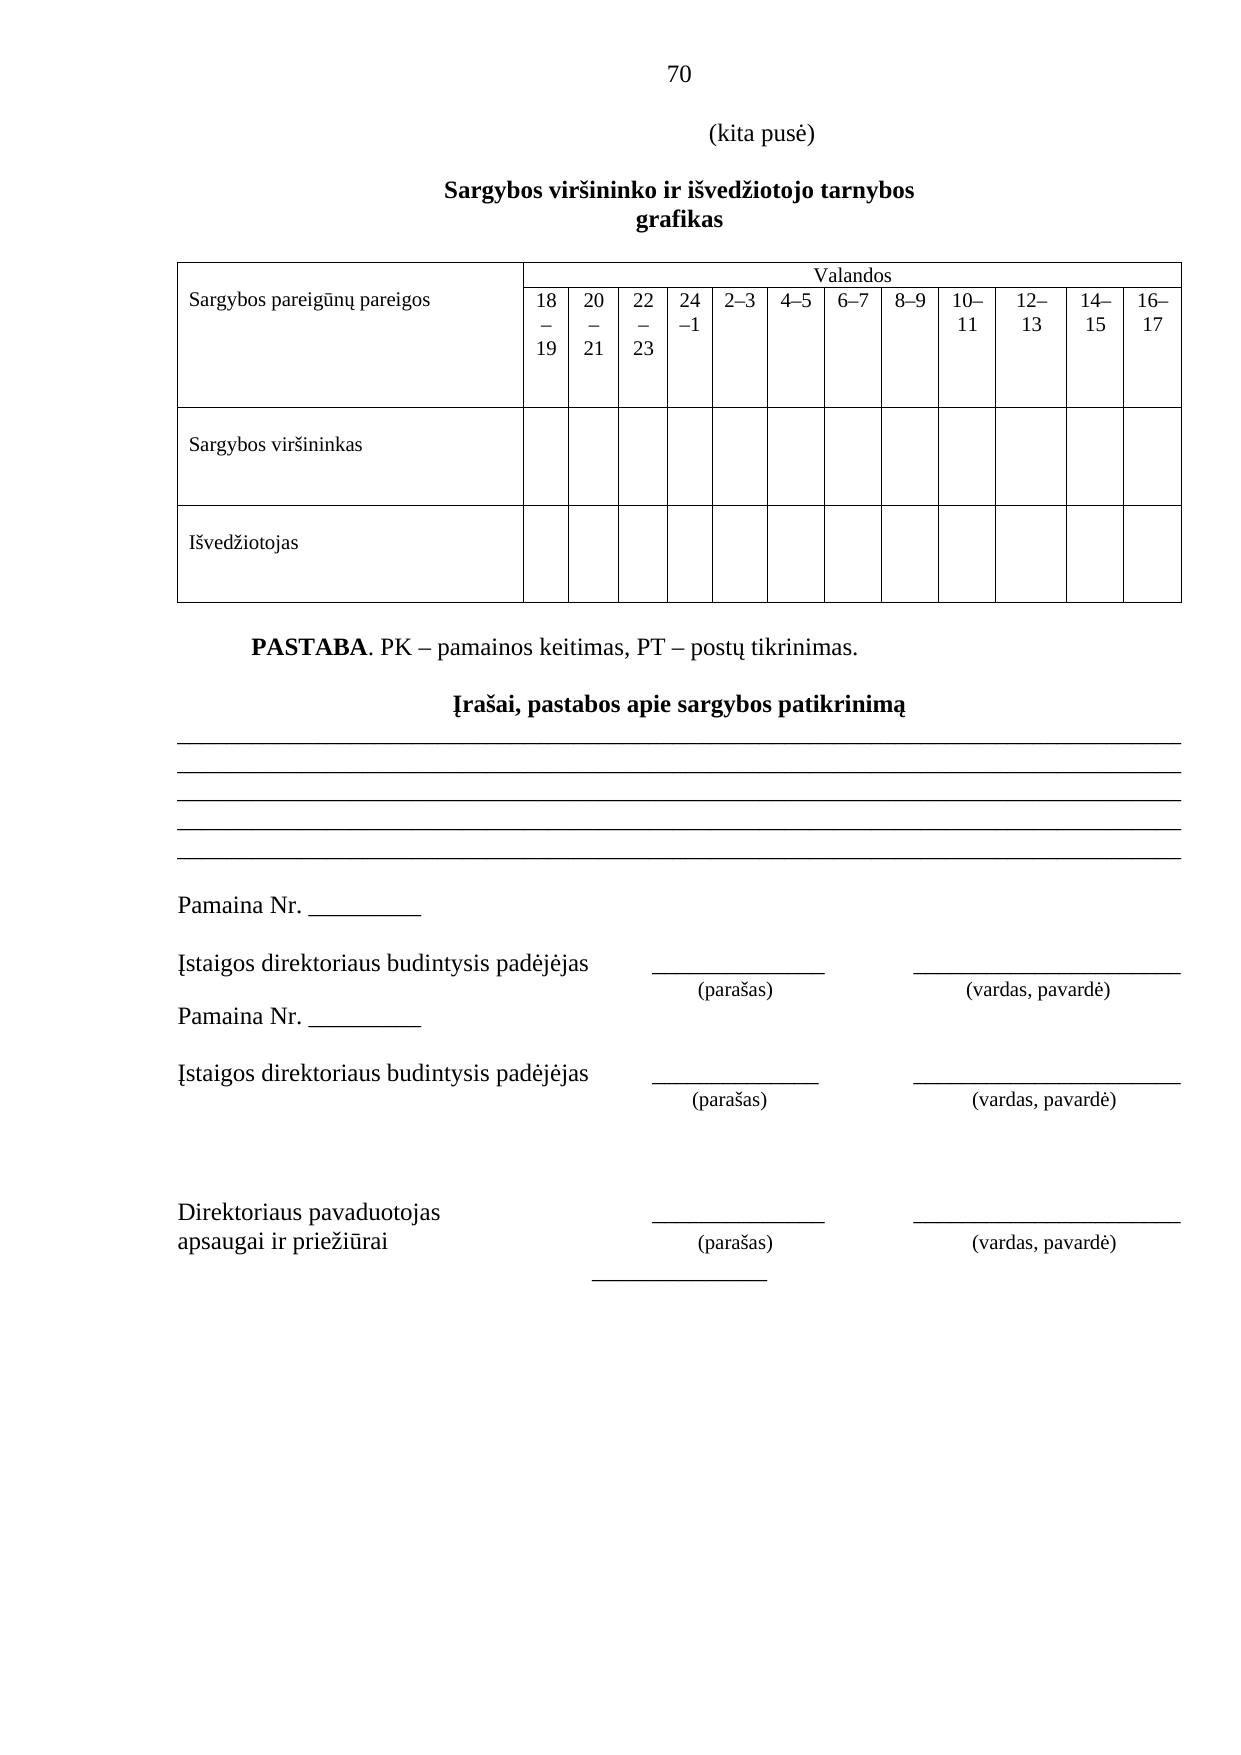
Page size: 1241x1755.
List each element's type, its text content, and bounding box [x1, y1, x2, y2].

table_cell 4–5 [768, 288, 824, 407]
table_cell [825, 506, 881, 602]
table_cell [668, 408, 712, 504]
text Pamaina Nr. _________ [177, 1001, 1181, 1029]
text (parašas) (vardas, pavardė) [177, 1087, 1181, 1111]
table_cell 18–19 [524, 288, 568, 407]
table_cell [713, 408, 767, 504]
text ______________ [177, 1255, 1181, 1283]
table_cell [619, 506, 667, 602]
table_cell [569, 506, 618, 602]
table_cell [1067, 408, 1123, 504]
table_cell 12–13 [996, 288, 1066, 407]
table_cell [825, 408, 881, 504]
table_header Sargybos pareigūnų pareigos [178, 263, 523, 407]
table_cell Sargybos viršininkas [178, 408, 523, 504]
text Pamaina Nr. _________ [177, 890, 1181, 919]
table_cell 8–9 [882, 288, 938, 407]
text Direktoriaus pavaduotojas [177, 1197, 1181, 1226]
table_cell [939, 408, 995, 504]
table_cell [1067, 506, 1123, 602]
text grafikas [177, 204, 1181, 233]
text apsaugai ir priežiūrai (parašas) (vardas, pavardė) [177, 1226, 1181, 1255]
table_header Valandos [524, 263, 1181, 287]
table_cell [996, 408, 1066, 504]
table_cell 24–1 [668, 288, 712, 407]
table_cell [882, 506, 938, 602]
text (parašas) (vardas, pavardė) [177, 977, 1181, 1001]
text Įstaigos direktoriaus budintysis padėjėjas [177, 1058, 1181, 1087]
table_cell [524, 506, 568, 602]
table_cell [1124, 408, 1181, 504]
text Sargybos viršininko ir išvedžiotojo tarnybos [177, 176, 1181, 204]
table_cell 14–15 [1067, 288, 1123, 407]
table_cell 10–11 [939, 288, 995, 407]
table_cell 2–3 [713, 288, 767, 407]
table_cell [668, 506, 712, 602]
table_cell [882, 408, 938, 504]
text Įstaigos direktoriaus budintysis padėjėjas [177, 948, 1181, 977]
text (kita pusė) [177, 118, 1181, 147]
table_cell [768, 408, 824, 504]
text Įrašai, pastabos apie sargybos patikrinimą [177, 689, 1181, 718]
text PASTABA. PK – pamainos keitimas, PT – postų tikrinimas. [177, 632, 1181, 660]
table_cell [996, 506, 1066, 602]
table_cell [569, 408, 618, 504]
table_cell [713, 506, 767, 602]
table_cell [939, 506, 995, 602]
table_cell [619, 408, 667, 504]
table_cell [1124, 506, 1181, 602]
table_cell 20–21 [569, 288, 618, 407]
table_cell Išvedžiotojas [178, 506, 523, 602]
table_cell 16–17 [1124, 288, 1181, 407]
table_cell [524, 408, 568, 504]
table_cell 22–23 [619, 288, 667, 407]
table_cell [768, 506, 824, 602]
table_cell 6–7 [825, 288, 881, 407]
